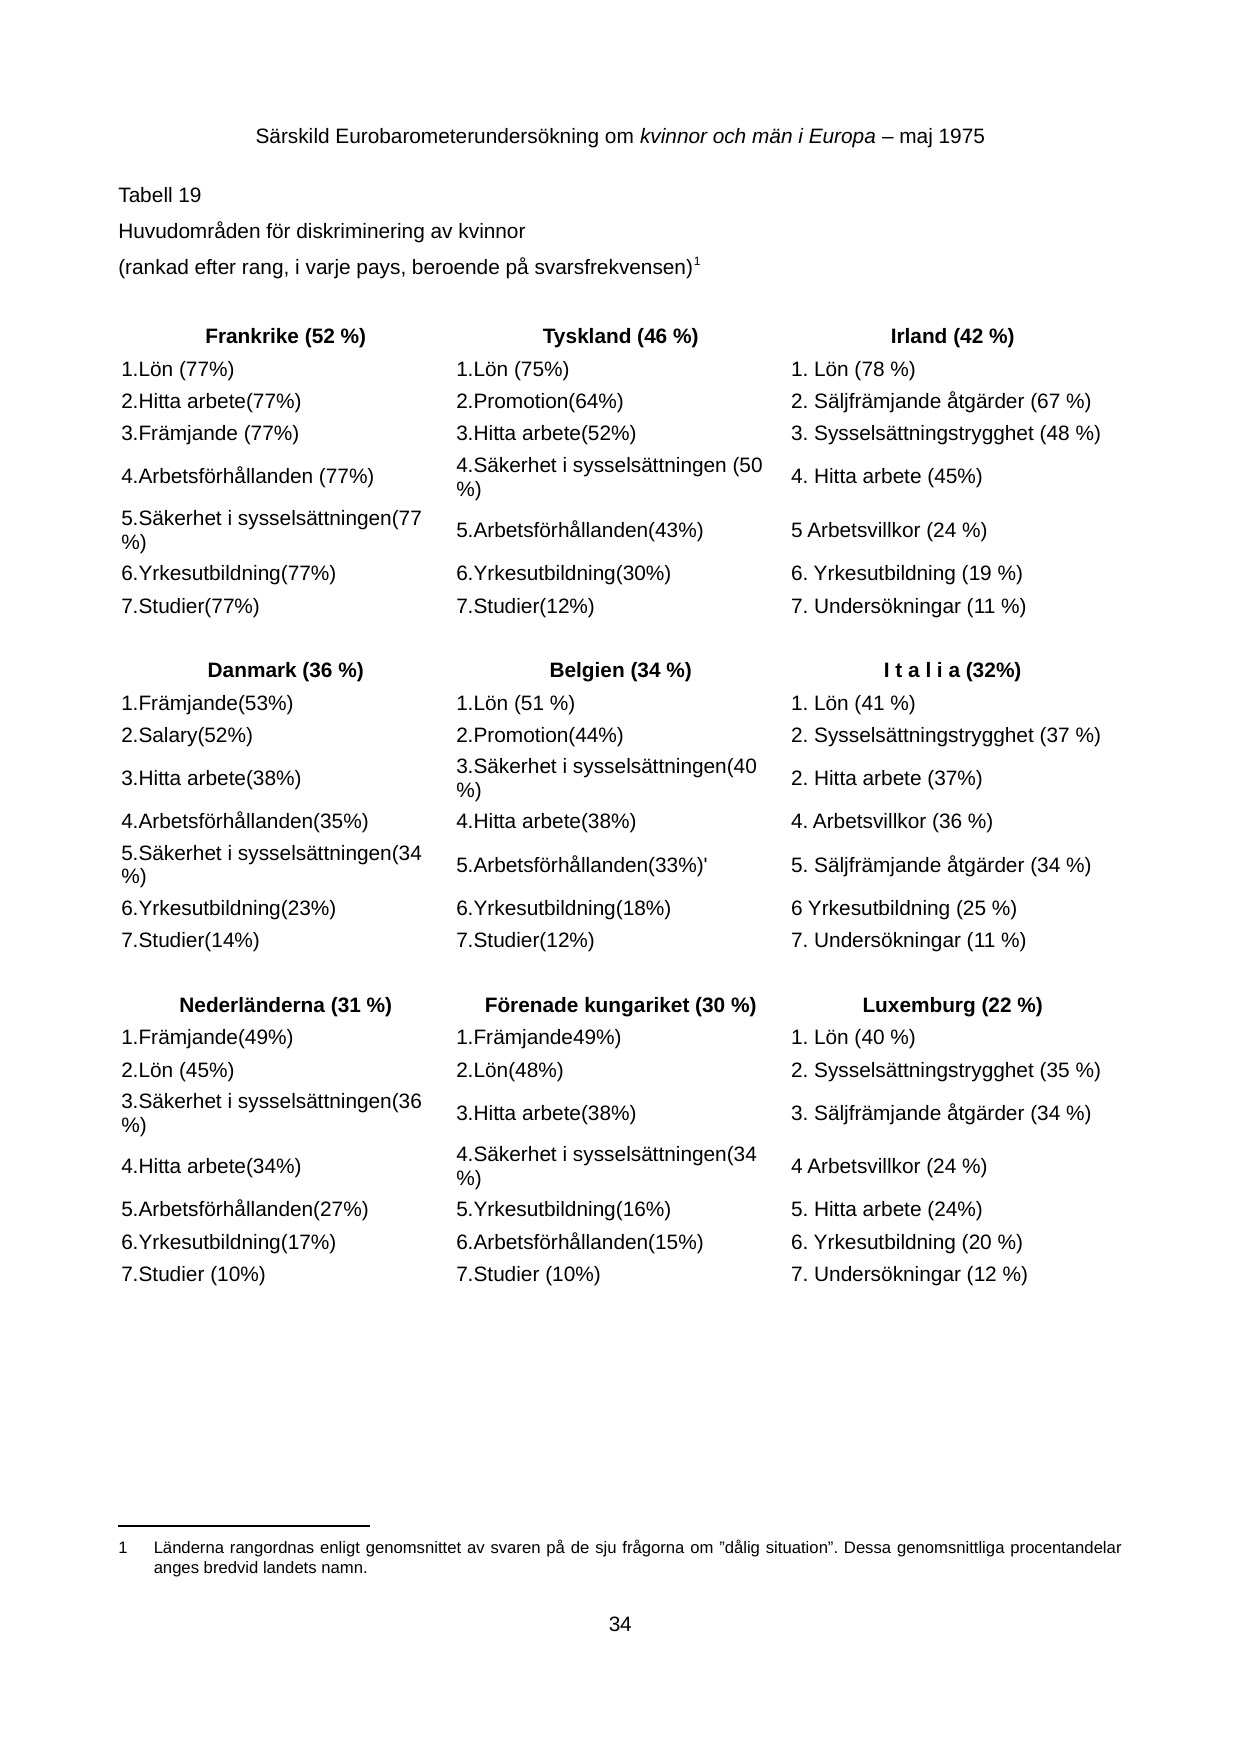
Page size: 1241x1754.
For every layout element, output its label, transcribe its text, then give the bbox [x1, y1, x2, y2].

table_cell 5.Arbetsförhållanden(43%) [453, 503, 788, 557]
table_cell I t a l i a (32%) [788, 654, 1123, 687]
table_cell Belgien (34 %) [453, 654, 788, 687]
table_cell 4. Arbetsvillkor (36 %) [788, 805, 1123, 837]
table_cell 5.Yrkesutbildning(16%) [453, 1193, 788, 1226]
table_cell 2. Sysselsättningstrygghet (35 %) [788, 1053, 1123, 1086]
table_cell 7.Studier(14%) [118, 924, 453, 956]
table_cell Nederländerna (31 %) [118, 989, 453, 1021]
table_cell 1.Lön (75%) [453, 352, 788, 385]
table_cell 2. Sysselsättningstrygghet (37 %) [788, 719, 1123, 751]
table_cell 5.Arbetsförhållanden(27%) [118, 1193, 453, 1226]
table_cell 2. Hitta arbete (37%) [788, 751, 1123, 805]
table_cell 4.Hitta arbete(38%) [453, 805, 788, 837]
table_cell [453, 622, 788, 654]
table_cell 7.Studier (10%) [453, 1258, 788, 1290]
table_cell 4.Säkerhet i sysselsättningen(34 %) [453, 1139, 788, 1193]
table_cell [118, 622, 453, 654]
table_cell 4.Arbetsförhållanden(35%) [118, 805, 453, 837]
table_cell 6. Yrkesutbildning (19 %) [788, 557, 1123, 589]
table_cell 6.Yrkesutbildning(17%) [118, 1226, 453, 1258]
table_cell 6 Yrkesutbildning (25 %) [788, 891, 1123, 924]
table_cell 2.Promotion(64%) [453, 385, 788, 417]
table_cell 6. Yrkesutbildning (20 %) [788, 1226, 1123, 1258]
table_cell 1.Främjande49%) [453, 1021, 788, 1053]
table_cell 4.Arbetsförhållanden (77%) [118, 450, 453, 503]
table_cell 3.Säkerhet i sysselsättningen(36 %) [118, 1086, 453, 1139]
table_cell 5.Arbetsförhållanden(33%)' [453, 838, 788, 891]
table_cell 3.Säkerhet i sysselsättningen(40 %) [453, 751, 788, 805]
table_cell 4.Hitta arbete(34%) [118, 1139, 453, 1193]
table_cell 7. Undersökningar (12 %) [788, 1258, 1123, 1290]
table_cell 7.Studier(12%) [453, 924, 788, 956]
table_cell 1.Främjande(49%) [118, 1021, 453, 1053]
table_cell 5.Säkerhet i sysselsättningen(34 %) [118, 838, 453, 891]
text Tabell 19 [118, 183, 1122, 207]
table_cell 1. Lön (41 %) [788, 687, 1123, 719]
table_cell 5 Arbetsvillkor (24 %) [788, 503, 1123, 557]
text Huvudområden för diskriminering av kvinnor [118, 219, 1122, 243]
table_cell 2.Lön (45%) [118, 1053, 453, 1086]
table_cell 2.Lön(48%) [453, 1053, 788, 1086]
table_cell Förenade kungariket (30 %) [453, 989, 788, 1021]
table_cell 3.Hitta arbete(38%) [453, 1086, 788, 1139]
table_cell 3.Främjande (77%) [118, 417, 453, 449]
table_cell 6.Yrkesutbildning(77%) [118, 557, 453, 589]
table_cell 3. Säljfrämjande åtgärder (34 %) [788, 1086, 1123, 1139]
table_cell 7.Studier(12%) [453, 589, 788, 622]
table_cell 1.Lön (77%) [118, 352, 453, 385]
table_header Tyskland (46 %) [453, 320, 788, 352]
table_cell 4 Arbetsvillkor (24 %) [788, 1139, 1123, 1193]
table_header Frankrike (52 %) [118, 320, 453, 352]
table_cell 5. Hitta arbete (24%) [788, 1193, 1123, 1226]
table_cell 3. Sysselsättningstrygghet (48 %) [788, 417, 1123, 449]
table_cell 3.Hitta arbete(52%) [453, 417, 788, 449]
table_cell 2.Promotion(44%) [453, 719, 788, 751]
table_cell 4.Säkerhet i sysselsättningen (50 %) [453, 450, 788, 503]
table_cell 2.Hitta arbete(77%) [118, 385, 453, 417]
table_cell 7. Undersökningar (11 %) [788, 589, 1123, 622]
table_cell 5.Säkerhet i sysselsättningen(77 %) [118, 503, 453, 557]
table_cell 1.Främjande(53%) [118, 687, 453, 719]
table_cell [788, 956, 1123, 988]
table_header Irland (42 %) [788, 320, 1123, 352]
table_cell 5. Säljfrämjande åtgärder (34 %) [788, 838, 1123, 891]
table_cell 1. Lön (78 %) [788, 352, 1123, 385]
table_cell 1. Lön (40 %) [788, 1021, 1123, 1053]
table_cell Danmark (36 %) [118, 654, 453, 687]
table_cell 3.Hitta arbete(38%) [118, 751, 453, 805]
table_cell 1.Lön (51 %) [453, 687, 788, 719]
table_cell 2.Salary(52%) [118, 719, 453, 751]
table_cell 6.Yrkesutbildning(30%) [453, 557, 788, 589]
table_cell [118, 956, 453, 988]
table_cell 4. Hitta arbete (45%) [788, 450, 1123, 503]
table_cell 7.Studier(77%) [118, 589, 453, 622]
table_cell 2. Säljfrämjande åtgärder (67 %) [788, 385, 1123, 417]
table_cell 6.Yrkesutbildning(23%) [118, 891, 453, 924]
table_cell Luxemburg (22 %) [788, 989, 1123, 1021]
table_cell 6.Arbetsförhållanden(15%) [453, 1226, 788, 1258]
table_cell [453, 956, 788, 988]
text (rankad efter rang, i varje pays, beroende på svarsfrekvensen) [118, 254, 1122, 278]
table_cell 7.Studier (10%) [118, 1258, 453, 1290]
table_cell 7. Undersökningar (11 %) [788, 924, 1123, 956]
table_cell 6.Yrkesutbildning(18%) [453, 891, 788, 924]
text Länderna rangordnas enligt genomsnittet av svaren på de sju frågorna om ”dålig situation”. Dessa genomsnittliga procentandelar anges bredvid landets namn. [118, 1538, 1122, 1577]
table_cell [788, 622, 1123, 654]
